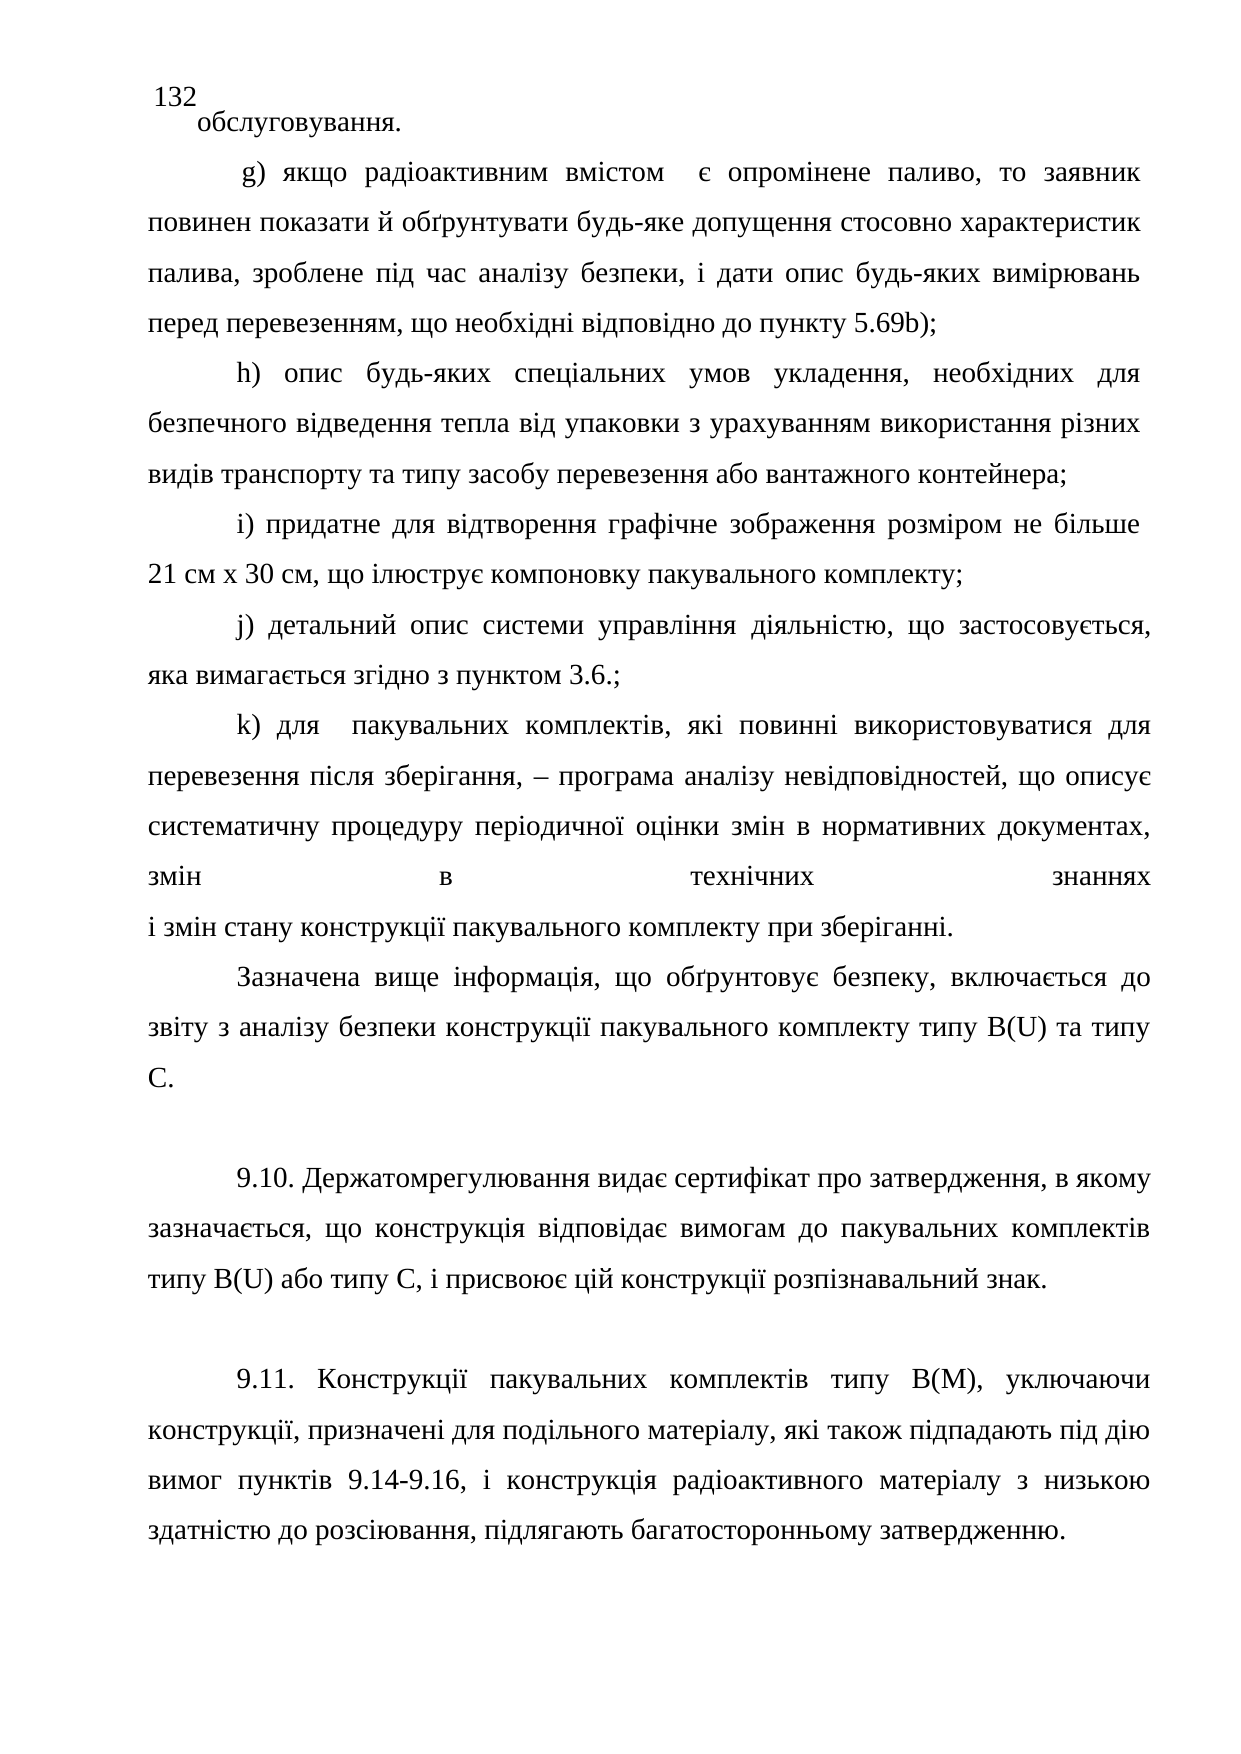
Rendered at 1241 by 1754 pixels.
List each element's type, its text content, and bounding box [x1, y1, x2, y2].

text 9.11. Конструкції пакувальних комплектів типу В(М), уключаючи конструкції, призначені для подільного матеріалу, які також підпадають під дію вимог пунктів 9.14-9.16, і конструкція радіоактивного матеріалу з низькою здатністю до розсіювання, підлягають багатосторонньому затвердженню. [148, 1362, 1152, 1546]
text g) якщо радіоактивним вмістом є опромінене паливо, то заявник повинен показати й обґрунтувати будь-яке допущення стосовно характеристик палива, зроблене під час аналізу безпеки, і дати опис будь-яких вимірювань перед перевезенням, що необхідні відповідно до пункту 5.69b); [148, 154, 1141, 338]
text обслуговування. [197, 104, 1141, 137]
text i) придатне для відтворення графічне зображення розміром не більше 21 см х 30 см, що ілюструє компоновку пакувального комплекту; [148, 506, 1141, 590]
text j) детальний опис системи управління діяльністю, що застосовується, яка вимагається згідно з пунктом 3.6.; [148, 607, 1152, 691]
text Зазначена вище інформація, що обґрунтовує безпеку, включається до звіту з аналізу безпеки конструкції пакувального комплекту типу B(U) та типу С. [148, 959, 1152, 1093]
text k) для пакувальних комплектів, які повинні використовуватися для перевезення після зберігання, – програма аналізу невідповідностей, що описує систематичну процедуру періодичної оцінки змін в нормативних документах, змін в технічних знаннях і змін стану конструкції пакувального комплекту при зберіганні. [148, 707, 1152, 942]
text h) опис будь-яких спеціальних умов укладення, необхідних для безпечного відведення тепла від упаковки з урахуванням використання різних видів транспорту та типу засобу перевезення або вантажного контейнера; [148, 355, 1141, 489]
text 9.10. Держатомрегулювання видає сертифікат про затвердження, в якому зазначається, що конструкція відповідає вимогам до пакувальних комплектів типу B(U) або типу С, і присвоює цій конструкції розпізнавальний знак. [148, 1160, 1152, 1294]
